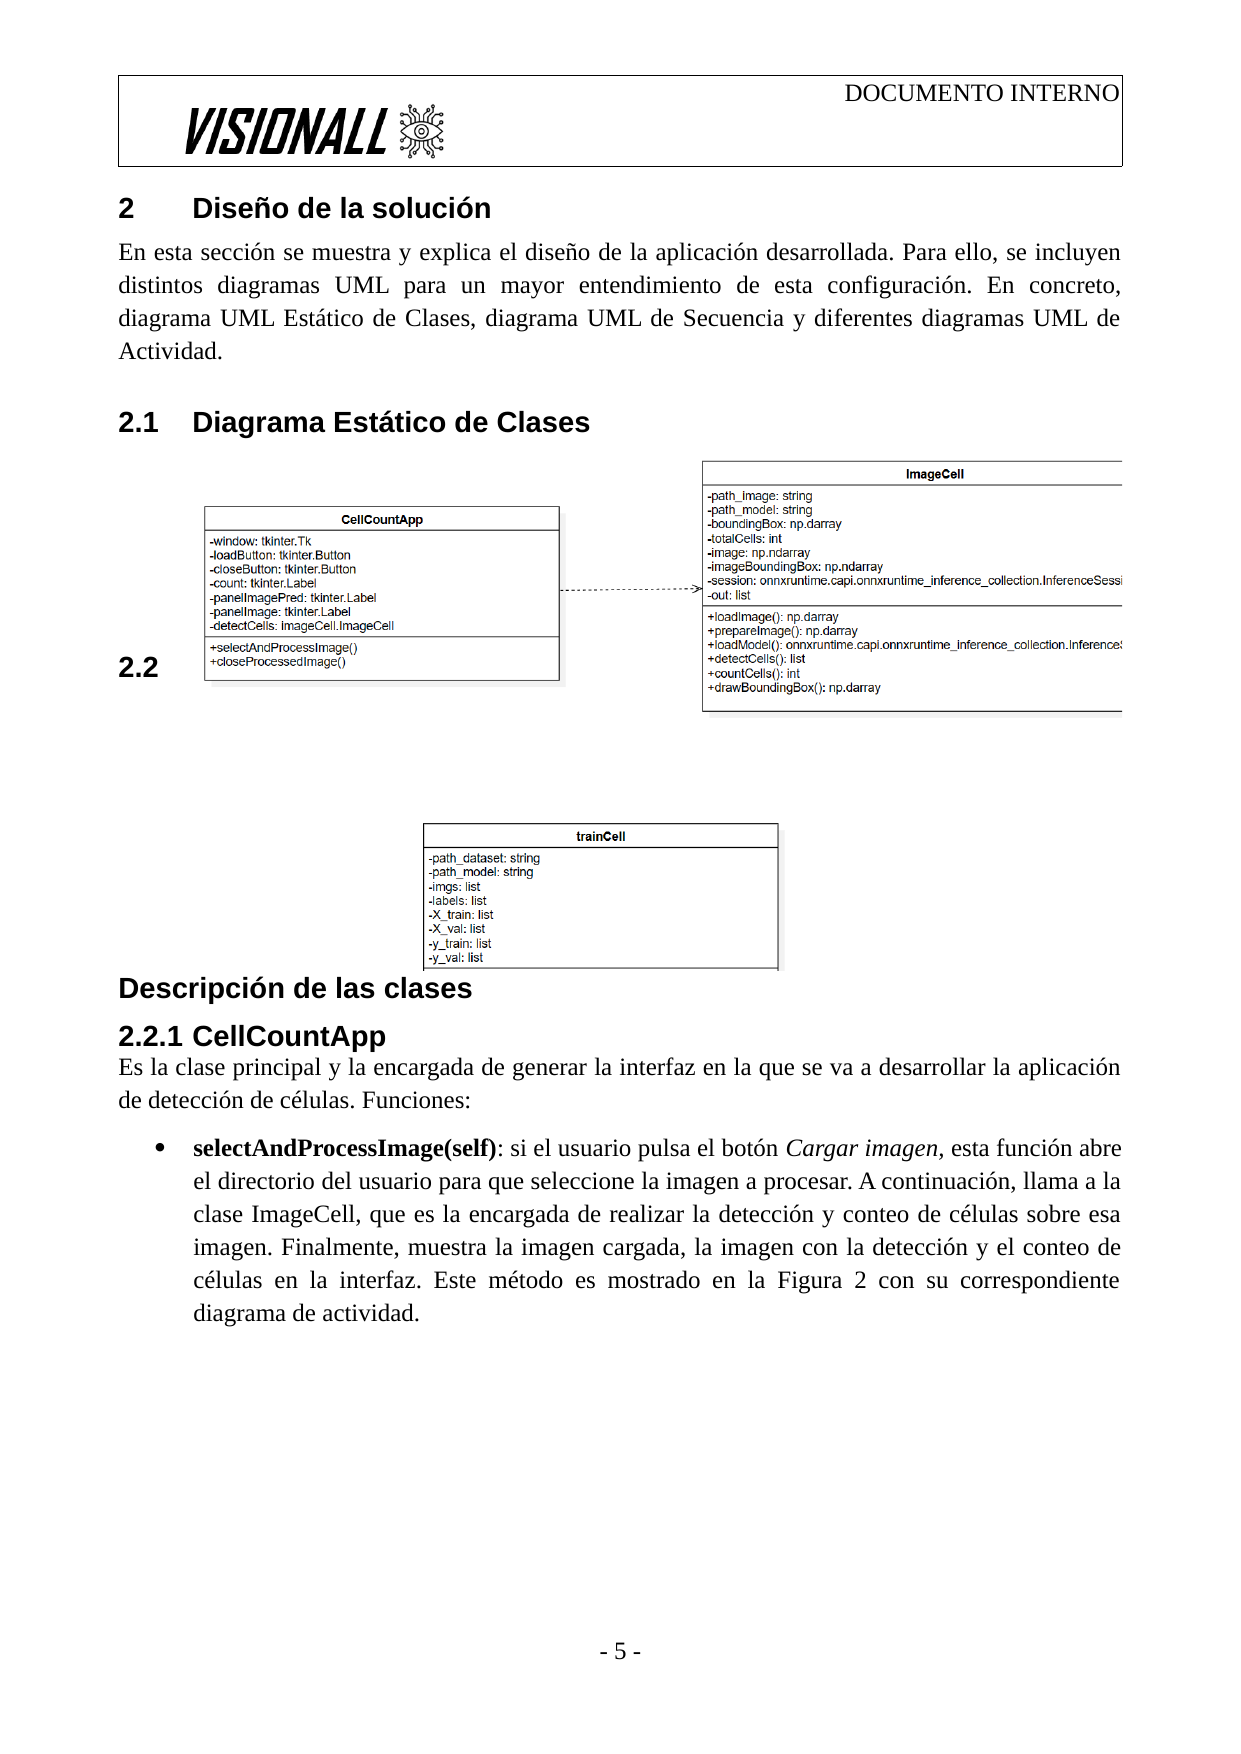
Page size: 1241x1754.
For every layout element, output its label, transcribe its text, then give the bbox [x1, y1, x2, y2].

subtitle Diagrama Estático de Clases [118, 405, 1122, 438]
list selectAndProcessImage(self): si el usuario pulsa el botón Cargar imagen, esta función abre el directorio del usuario para que seleccione la imagen a procesar. A continuación, llama a la clase ImageCell, que es la encargada de realizar la detección y conteo de células sobre esa imagen. Finalmente, muestra la imagen cargada, la imagen con la detección y el conteo de células en la interfaz. Este método es mostrado en la Figura 2 con su correspondiente diagrama de actividad. [156, 1133, 1122, 1327]
text En esta sección se muestra y explica el diseño de la aplicación desarrollada. Para ello, se incluyen distintos diagramas UML para un mayor entendimiento de esta configuración. En concreto, diagrama UML Estático de Clases, diagrama UML de Secuencia y diferentes diagramas UML de Actividad. [118, 237, 1122, 365]
subtitle Diseño de la solución [118, 191, 1122, 225]
subtitle [200, 443, 1122, 455]
subtitle CellCountApp [118, 1019, 1122, 1052]
subtitle Descripción de las clases [118, 650, 1122, 1004]
text Es la clase principal y la encargada de generar la interfaz en la que se va a desarrollar la aplicación de detección de células. Funciones: [118, 1052, 1122, 1114]
